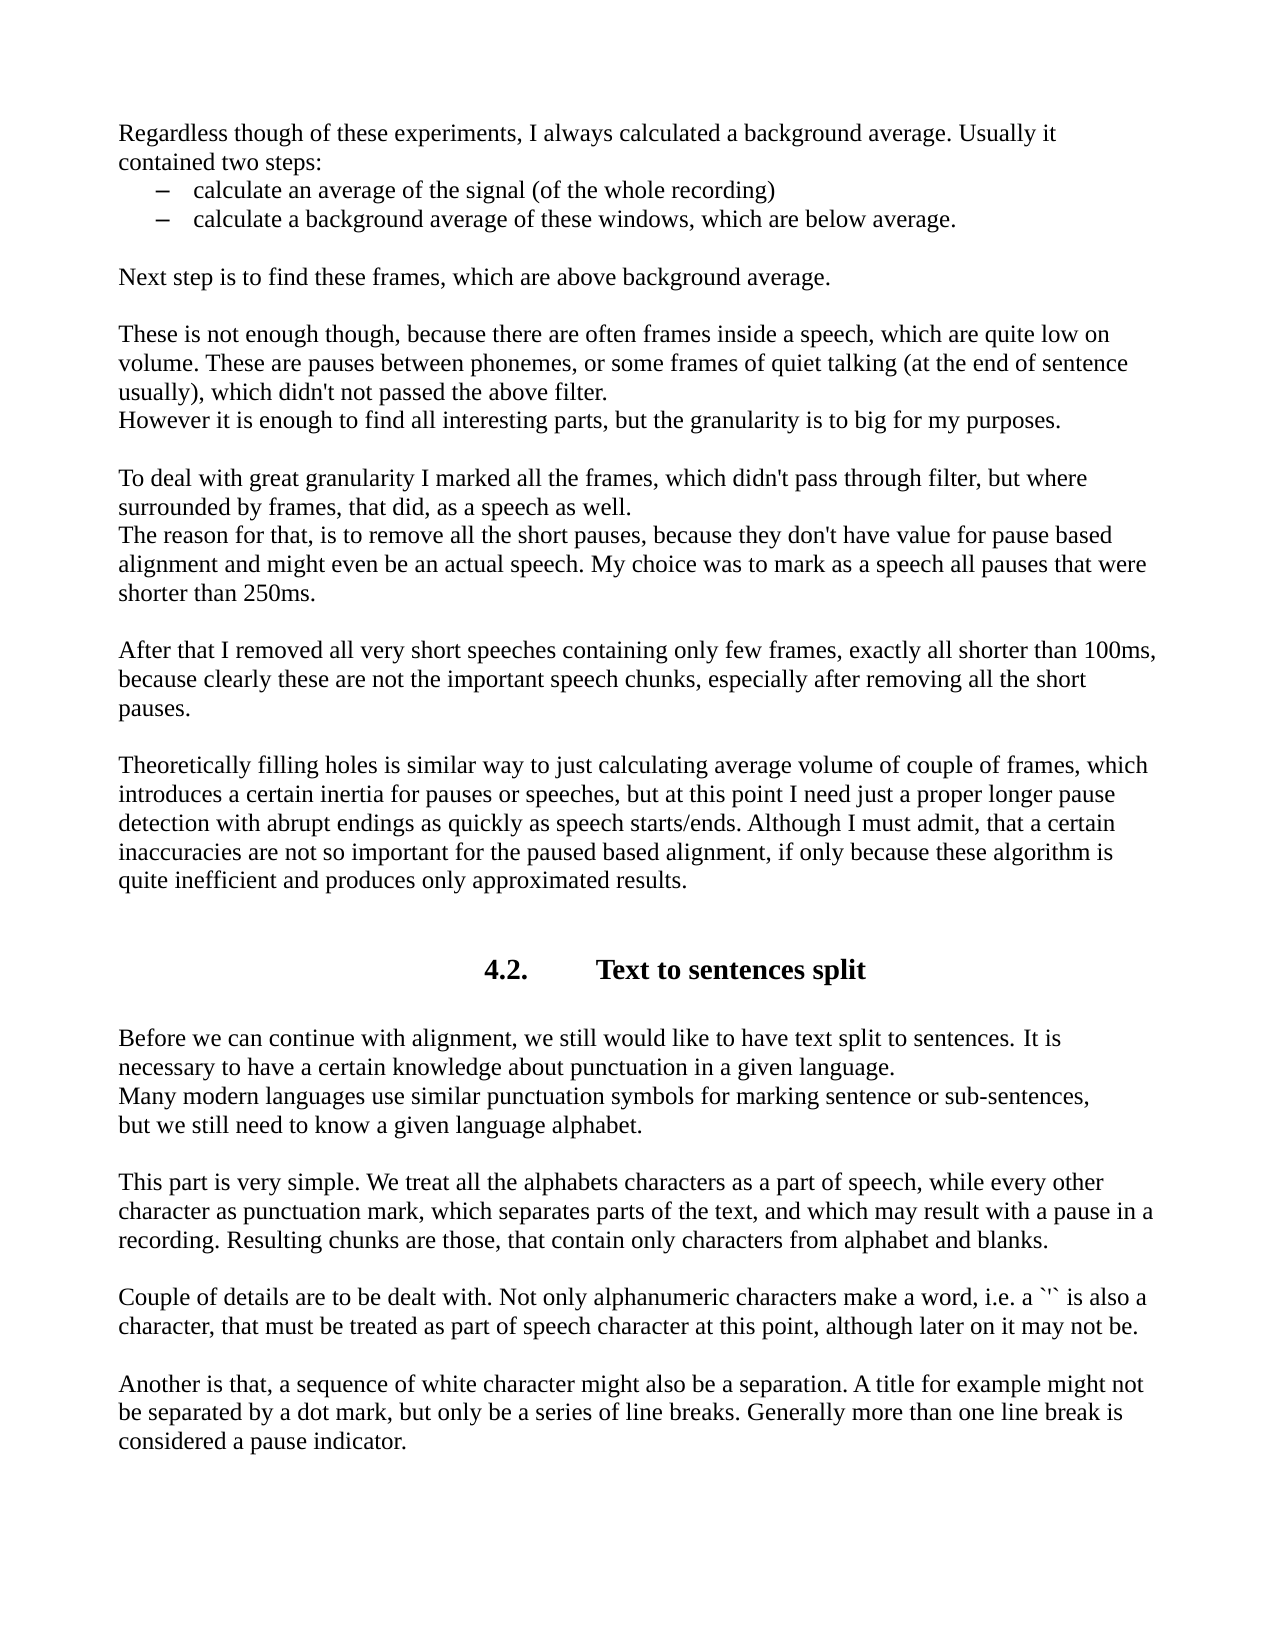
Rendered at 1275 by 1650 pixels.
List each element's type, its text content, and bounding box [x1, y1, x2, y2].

text After that I removed all very short speeches containing only few frames, exactly all shorter than 100ms, because clearly these are not the important speech chunks, especially after removing all the short pauses. [118, 636, 1157, 722]
text Regardless though of these experiments, I always calculated a background average. Usually it contained two steps: [118, 118, 1157, 176]
list calculate a background average of these windows, which are below average. [156, 204, 1157, 233]
text These is not enough though, because there are often frames inside a speech, which are quite low on volume. These are pauses between phonemes, or some frames of quiet talking (at the end of sentence usually), which didn't not passed the above filter. [118, 319, 1157, 406]
text Before we can continue with alignment, we still would like to have text split to sentences. It is necessary to have a certain knowledge about punctuation in a given language. [118, 1019, 1157, 1081]
list calculate an average of the signal (of the whole recording) [156, 176, 1157, 204]
text Many modern languages use similar punctuation symbols for marking sentence or sub-sentences, [118, 1081, 1157, 1110]
list Text to sentences split [193, 952, 1157, 985]
text Theoretically filling holes is similar way to just calculating average volume of couple of frames, which introduces a certain inertia for pauses or speeches, but at this point I need just a proper longer pause detection with abrupt endings as quickly as speech starts/ends. Although I must admit, that a certain inaccuracies are not so important for the paused based alignment, if only because these algorithm is quite inefficient and produces only approximated results. [118, 751, 1157, 894]
text This part is very simple. We treat all the alphabets characters as a part of speech, while every other character as punctuation mark, which separates parts of the text, and which may result with a pause in a recording. Resulting chunks are those, that contain only characters from alphabet and blanks. [118, 1167, 1157, 1254]
text To deal with great granularity I marked all the frames, which didn't pass through filter, but where surrounded by frames, that did, as a speech as well. [118, 463, 1157, 521]
text Another is that, a sequence of white character might also be a separation. A title for example might not be separated by a dot mark, but only be a series of line breaks. Generally more than one line break is considered a pause indicator. [118, 1369, 1157, 1455]
text Next step is to find these frames, which are above background average. [118, 262, 1157, 291]
text The reason for that, is to remove all the short pauses, because they don't have value for pause based alignment and might even be an actual speech. My choice was to mark as a speech all pauses that were shorter than 250ms. [118, 521, 1157, 607]
text but we still need to know a given language alphabet. [118, 1110, 1157, 1139]
text However it is enough to find all interesting parts, but the granularity is to big for my purposes. [118, 406, 1157, 434]
text Couple of details are to be dealt with. Not only alphanumeric characters make a word, i.e. a `'` is also a character, that must be treated as part of speech character at this point, although later on it may not be. [118, 1282, 1157, 1340]
